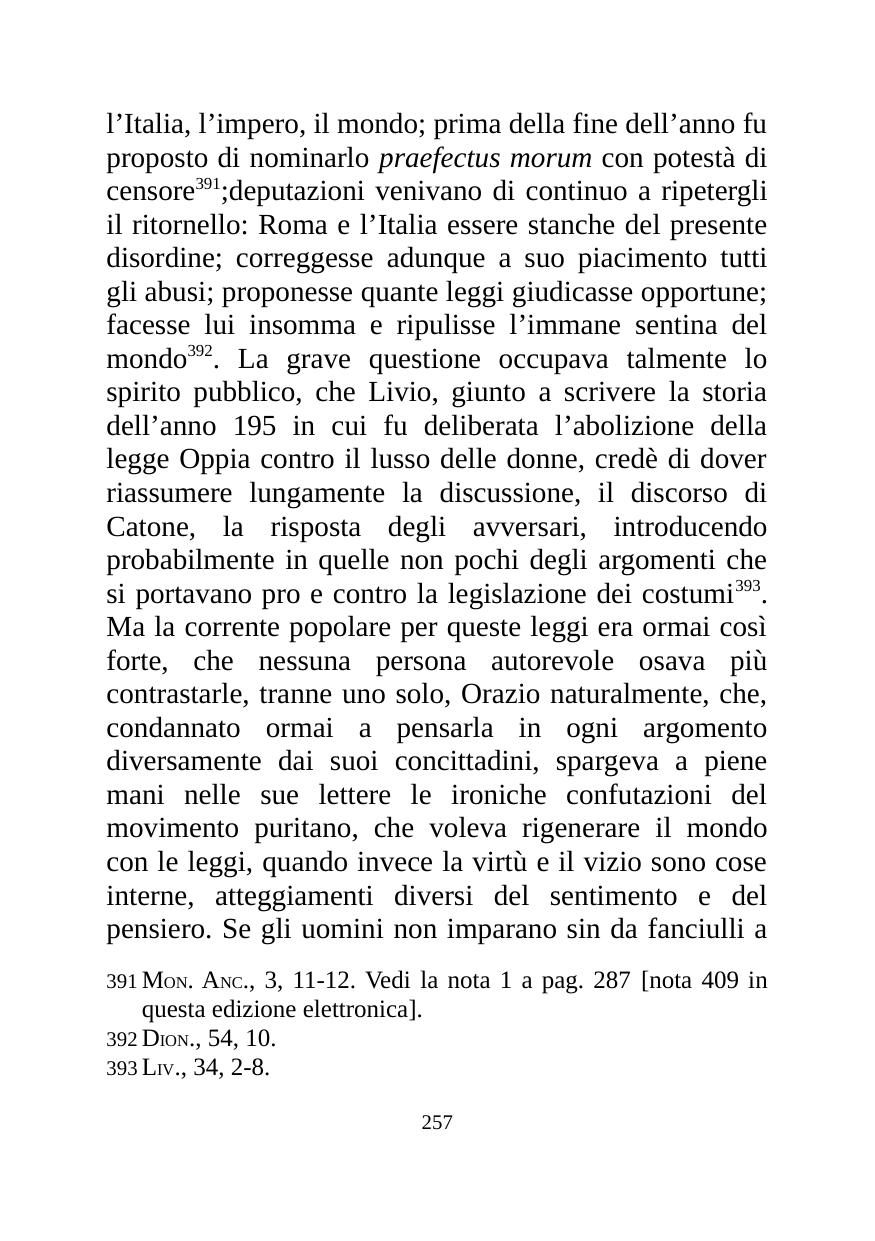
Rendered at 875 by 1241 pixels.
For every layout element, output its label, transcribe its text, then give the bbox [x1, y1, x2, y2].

text Dion., 54, 10. [106, 1023, 768, 1052]
text l’Italia, l’impero, il mondo; prima della fine dell’anno fu proposto di nominarlo praefectus morum con potestà di censore;deputazioni venivano di continuo a ripetergli il ritornello: Roma e l’Italia essere stanche del presente disordine; correggesse adunque a suo piacimento tutti gli abusi; proponesse quante leggi giudicasse opportune; facesse lui insomma e ripulisse l’immane sentina del mondo. La grave questione occupava talmente lo spirito pubblico, che Livio, giunto a scrivere la storia dell’anno 195 in cui fu deliberata l’abolizione della legge Oppia contro il lusso delle donne, credè di dover riassumere lungamente la discussione, il discorso di Catone, la risposta degli avversari, introducendo probabilmente in quelle non pochi degli argomenti che si portavano pro e contro la legislazione dei costumi. Ma la corrente popolare per queste leggi era ormai così forte, che nessuna persona autorevole osava più contrastarle, tranne uno solo, Orazio naturalmente, che, condannato ormai a pensarla in ogni argomento diversamente dai suoi concittadini, spargeva a piene mani nelle sue lettere le ironiche confutazioni del movimento puritano, che voleva rigenerare il mondo con le leggi, quando invece la virtù e il vizio sono cose interne, atteggiamenti diversi del sentimento e del pensiero. Se gli uomini non imparano sin da fanciulli a [106, 106, 768, 945]
text Liv., 34, 2-8. [106, 1052, 768, 1080]
text Mon. Anc., 3, 11-12. Vedi la nota 1 a pag. 287 [nota 409 in questa edizione elettronica]. [106, 965, 768, 1023]
